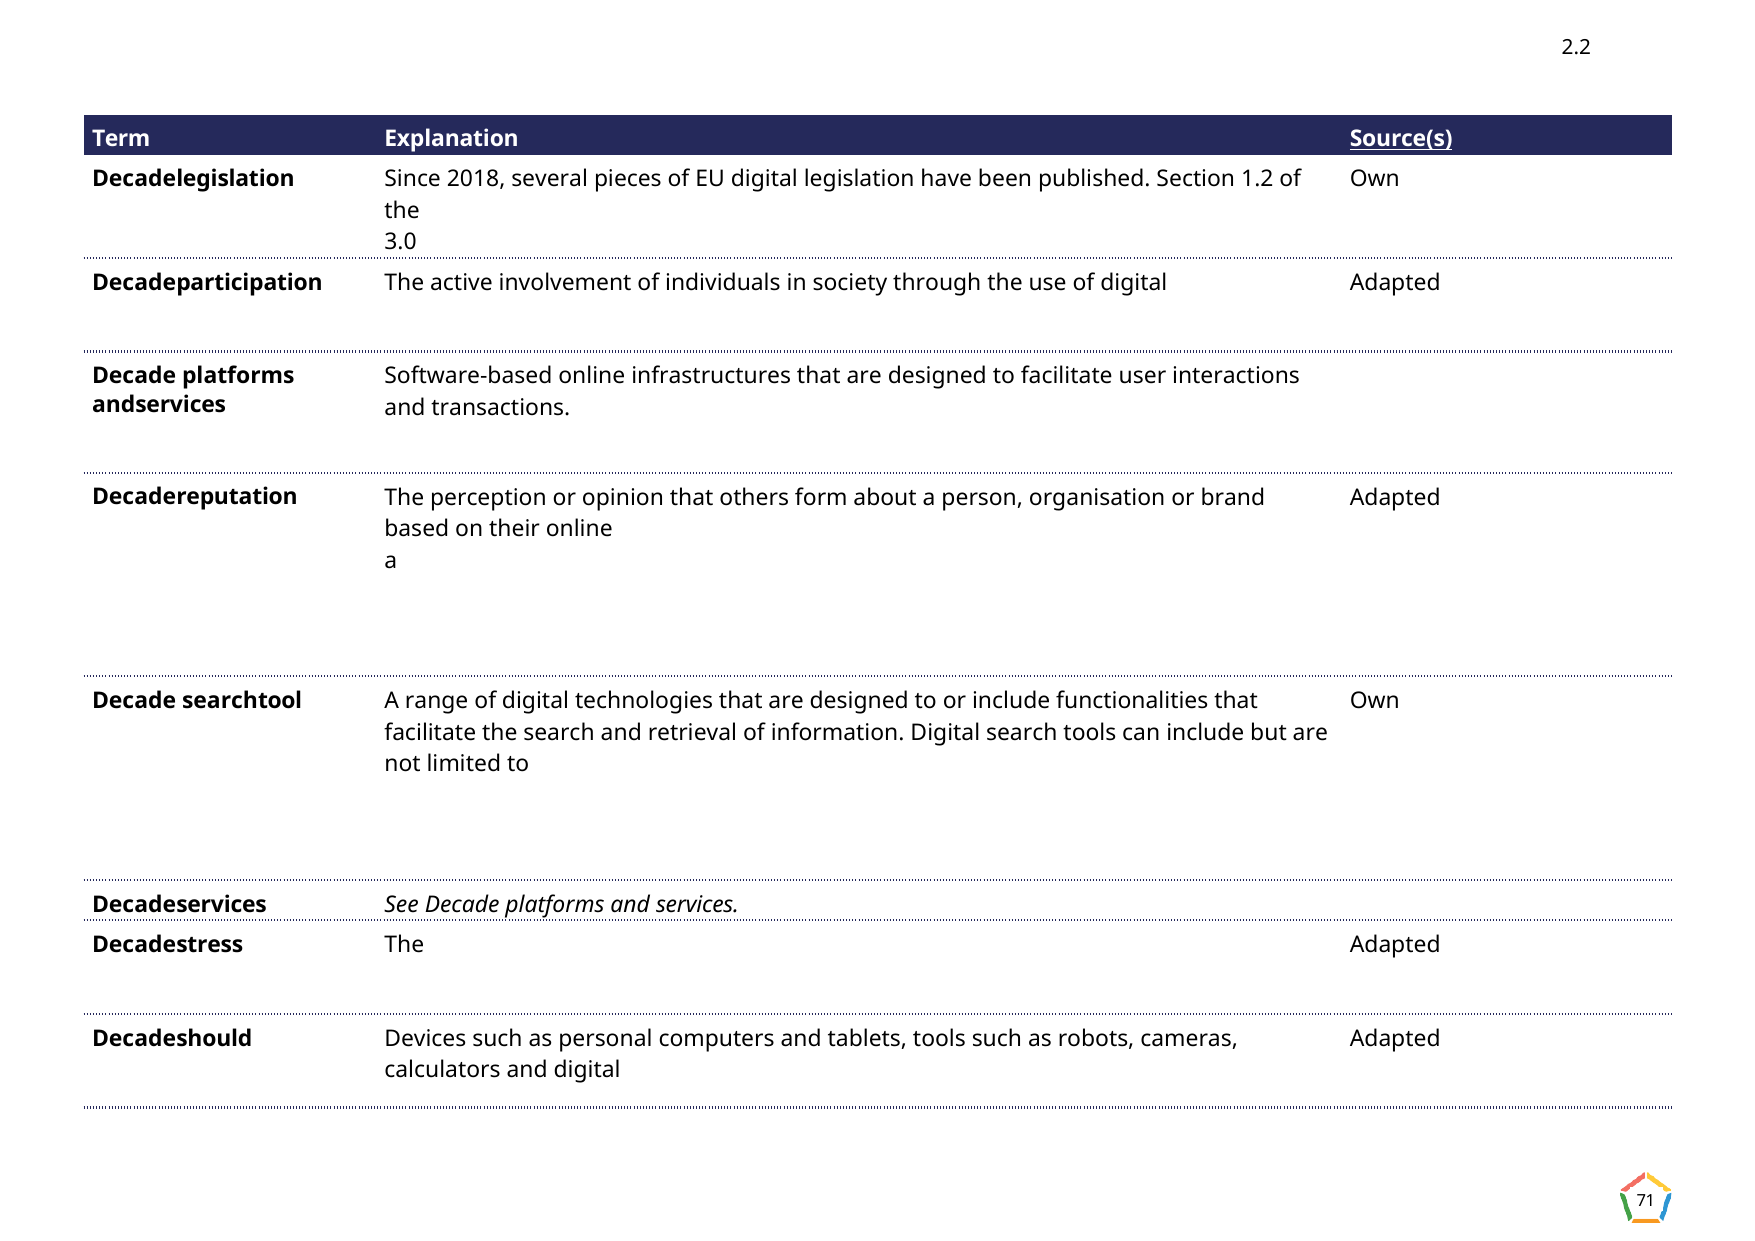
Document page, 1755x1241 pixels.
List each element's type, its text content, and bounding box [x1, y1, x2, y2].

table_cell Own [1338, 155, 1672, 257]
table_cell Software-based online infrastructures that are designed to facilitate user interactions and transactions. [351, 350, 1338, 472]
table_cell [1338, 350, 1672, 472]
table_cell Decadeparticipation [84, 257, 351, 350]
table_cell Devices such as personal computers and tablets, tools such as robots, cameras, calculators and digital [351, 1013, 1338, 1106]
table_cell The [351, 919, 1338, 1013]
table_cell Decadereputation [84, 472, 351, 675]
table_cell [1338, 879, 1672, 919]
table_header Source(s) [1338, 115, 1672, 155]
table_cell Adapted [1338, 472, 1672, 675]
table_cell Decade platforms andservices [84, 350, 351, 472]
table_header Explanation [351, 115, 1338, 155]
table_cell Decadeshould [84, 1013, 351, 1106]
table_cell Adapted [1338, 257, 1672, 350]
table_cell Decadelegislation [84, 155, 351, 257]
table_cell Since 2018, several pieces of EU digital legislation have been published. Section 1.2 of the 3.0 [351, 155, 1338, 257]
table_cell Adapted [1338, 1013, 1672, 1106]
table_cell Decadeservices [84, 879, 351, 919]
table_cell Adapted [1338, 919, 1672, 1013]
table_cell See Decade platforms and services. [351, 879, 1338, 919]
table_cell A range of digital technologies that are designed to or include functionalities that facilitate the search and retrieval of information. Digital search tools can include but are not limited to [351, 675, 1338, 879]
table_cell The perception or opinion that others form about a person, organisation or brand based on their online a [351, 472, 1338, 675]
table_cell The active involvement of individuals in society through the use of digital [351, 257, 1338, 350]
table_cell Own [1338, 675, 1672, 879]
table_header Term [84, 115, 351, 155]
table_cell Decade searchtool [84, 675, 351, 879]
table_cell Decadestress [84, 919, 351, 1013]
